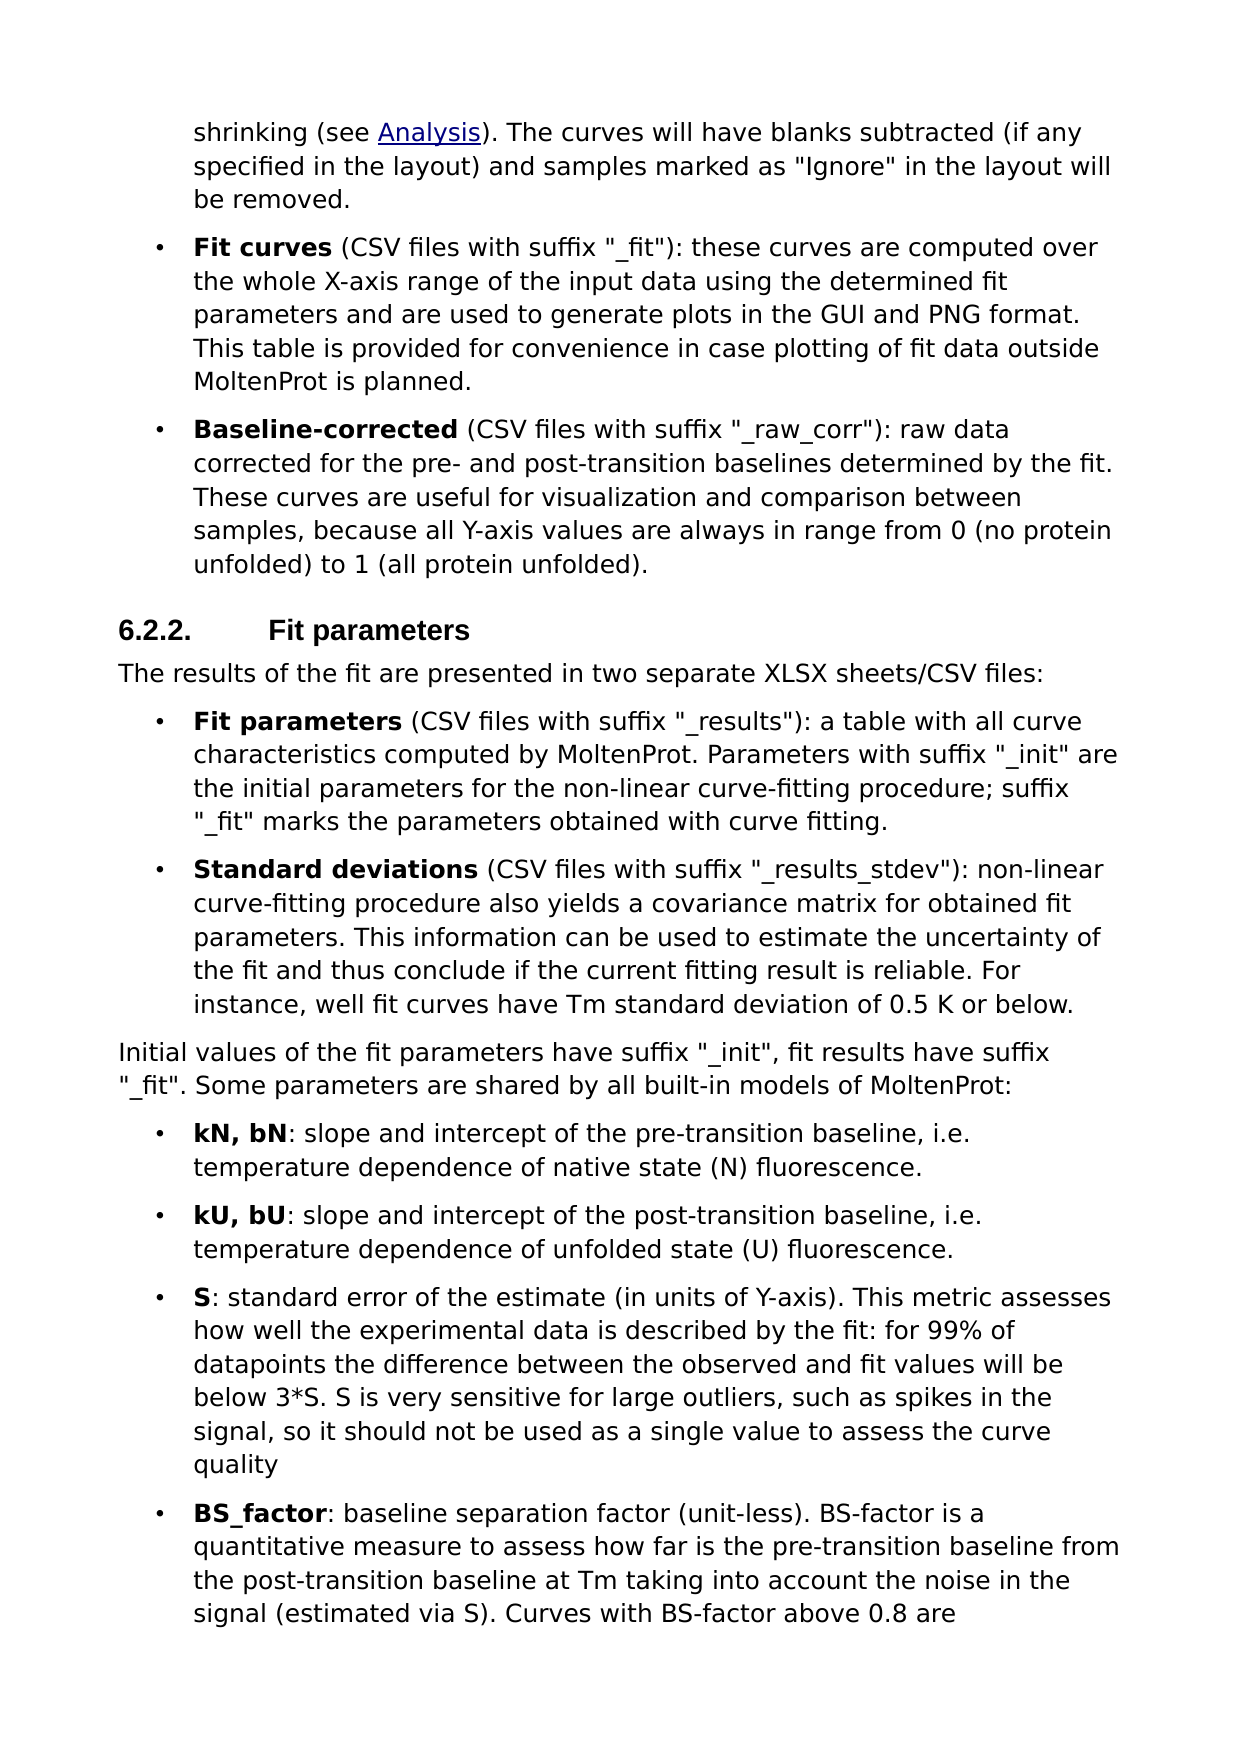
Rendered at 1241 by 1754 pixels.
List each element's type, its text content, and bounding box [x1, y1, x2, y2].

text Initial values of the fit parameters have suffix "_init", fit results have suffix "_fit". Some parameters are shared by all built-in models of MoltenProt: [118, 1038, 1122, 1101]
text The results of the fit are presented in two separate XLSX sheets/CSV files: [118, 659, 1122, 688]
list kU, bU: slope and intercept of the post-transition baseline, i.e. temperature dependence of unfolded state (U) fluorescence. [156, 1201, 1122, 1264]
list BS_factor: baseline separation factor (unit-less). BS-factor is a quantitative measure to assess how far is the pre-transition baseline from the post-transition baseline at Tm taking into account the noise in the signal (estimated via S). Curves with BS-factor above 0.8 are [156, 1499, 1122, 1628]
subtitle Fit parameters [118, 612, 1122, 646]
list kN, bN: slope and intercept of the pre-transition baseline, i.e. temperature dependence of native state (N) fluorescence. [156, 1119, 1122, 1182]
list Fit curves (CSV files with suffix "_fit"): these curves are computed over the whole X-axis range of the input data using the determined fit parameters and are used to generate plots in the GUI and PNG format. This table is provided for convenience in case plotting of fit data outside MoltenProt is planned. [156, 233, 1122, 397]
list Fit parameters (CSV files with suffix "_results"): a table with all curve characteristics computed by MoltenProt. Parameters with suffix "_init" are the initial parameters for the non-linear curve-fitting procedure; suffix "_fit" marks the parameters obtained with curve fitting. [156, 707, 1122, 837]
list S: standard error of the estimate (in units of Y-axis). This metric assesses how well the experimental data is described by the fit: for 99% of datapoints the difference between the observed and fit values will be below 3*S. S is very sensitive for large outliers, such as spikes in the signal, so it should not be used as a single value to assess the curve quality [156, 1283, 1122, 1480]
list Standard deviations (CSV files with suffix "_results_stdev"): non-linear curve-fitting procedure also yields a covariance matrix for obtained fit parameters. This information can be used to estimate the uncertainty of the fit and thus conclude if the current fitting result is reliable. For instance, well fit curves have Tm standard deviation of 0.5 K or below. [156, 856, 1122, 1019]
list Baseline-corrected (CSV files with suffix "_raw_corr"): raw data corrected for the pre- and post-transition baselines determined by the fit. These curves are useful for visualization and comparison between samples, because all Y-axis values are always in range from 0 (no protein unfolded) to 1 (all protein unfolded). [156, 416, 1122, 579]
list shrinking (see Analysis). The curves will have blanks subtracted (if any specified in the layout) and samples marked as "Ignore" in the layout will be removed. [156, 118, 1122, 214]
